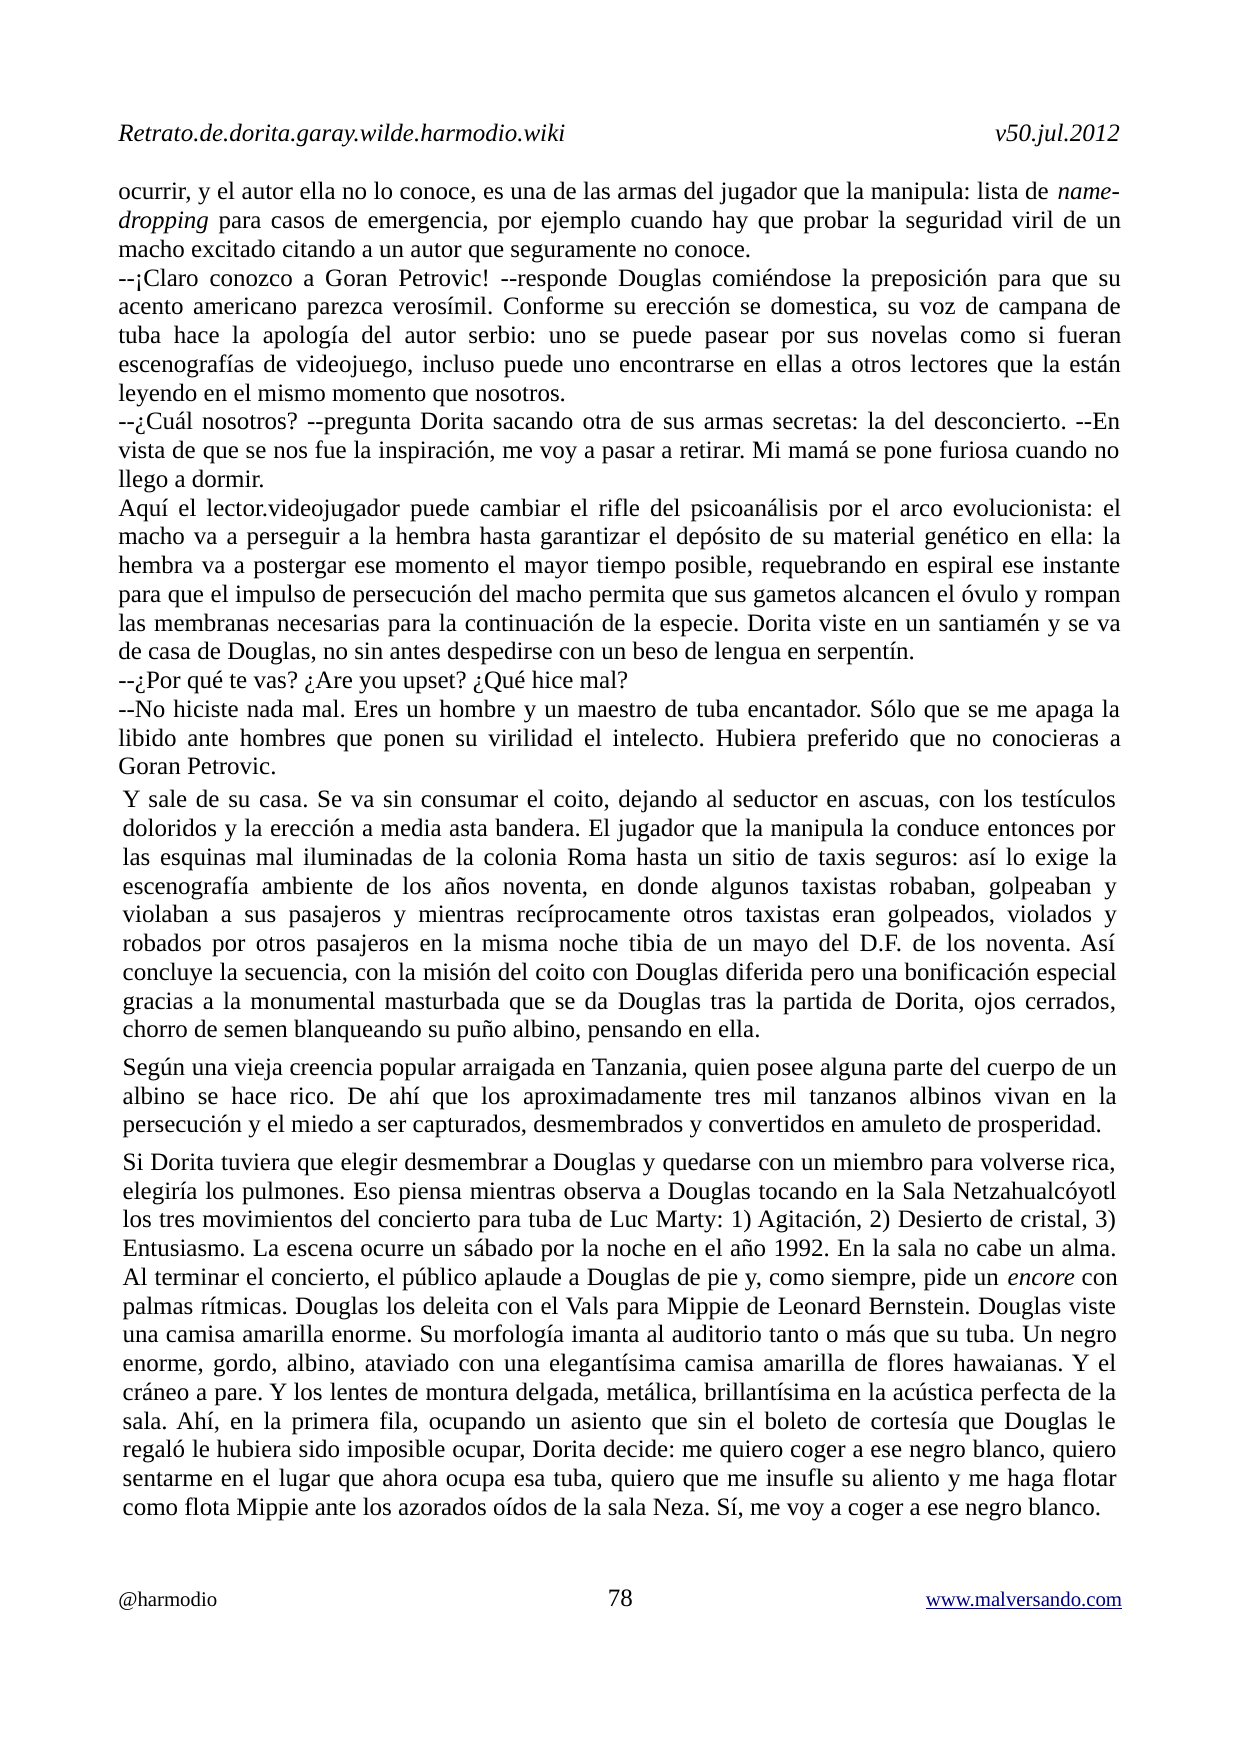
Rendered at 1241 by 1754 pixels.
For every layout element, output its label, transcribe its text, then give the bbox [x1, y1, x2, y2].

text ocurrir, y el autor ella no lo conoce, es una de las armas del jugador que la manipula: lista de name-dropping para casos de emergencia, por ejemplo cuando hay que probar la seguridad viril de un macho excitado citando a un autor que seguramente no conoce. [118, 176, 1122, 263]
text Según una vieja creencia popular arraigada en Tanzania, quien posee alguna parte del cuerpo de un albino se hace rico. De ahí que los aproximadamente tres mil tanzanos albinos vivan en la persecución y el miedo a ser capturados, desmembrados y convertidos en amuleto de prosperidad. [118, 1048, 1122, 1143]
text Si Dorita tuviera que elegir desmembrar a Douglas y quedarse con un miembro para volverse rica, elegiría los pulmones. Eso piensa mientras observa a Douglas tocando en la Sala Netzahualcóyotl los tres movimientos del concierto para tuba de Luc Marty: 1) Agitación, 2) Desierto de cristal, 3) Entusiasmo. La escena ocurre un sábado por la noche en el año 1992. En la sala no cabe un alma. Al terminar el concierto, el público aplaude a Douglas de pie y, como siempre, pide un encore con palmas rítmicas. Douglas los deleita con el Vals para Mippie de Leonard Bernstein. Douglas viste una camisa amarilla enorme. Su morfología imanta al auditorio tanto o más que su tuba. Un negro enorme, gordo, albino, ataviado con una elegantísima camisa amarilla de flores hawaianas. Y el cráneo a pare. Y los lentes de montura delgada, metálica, brillantísima en la acústica perfecta de la sala. Ahí, en la primera fila, ocupando un asiento que sin el boleto de cortesía que Douglas le regaló le hubiera sido imposible ocupar, Dorita decide: me quiero coger a ese negro blanco, quiero sentarme en el lugar que ahora ocupa esa tuba, quiero que me insufle su aliento y me haga flotar como flota Mippie ante los azorados oídos de la sala Neza. Sí, me voy a coger a ese negro blanco. [118, 1143, 1122, 1525]
text Y sale de su casa. Se va sin consumar el coito, dejando al seductor en ascuas, con los testículos doloridos y la erección a media asta bandera. El jugador que la manipula la conduce entonces por las esquinas mal iluminadas de la colonia Roma hasta un sitio de taxis seguros: así lo exige la escenografía ambiente de los años noventa, en donde algunos taxistas robaban, golpeaban y violaban a sus pasajeros y mientras recíprocamente otros taxistas eran golpeados, violados y robados por otros pasajeros en la misma noche tibia de un mayo del D.F. de los noventa. Así concluye la secuencia, con la misión del coito con Douglas diferida pero una bonificación especial gracias a la monumental masturbada que se da Douglas tras la partida de Dorita, ojos cerrados, chorro de semen blanqueando su puño albino, pensando en ella. [118, 780, 1122, 1048]
text --¡Claro conozco a Goran Petrovic! --responde Douglas comiéndose la preposición para que su acento americano parezca verosímil. Conforme su erección se domestica, su voz de campana de tuba hace la apología del autor serbio: uno se puede pasear por sus novelas como si fueran escenografías de videojuego, incluso puede uno encontrarse en ellas a otros lectores que la están leyendo en el mismo momento que nosotros. [118, 263, 1122, 406]
text --¿Cuál nosotros? --pregunta Dorita sacando otra de sus armas secretas: la del desconcierto. --En vista de que se nos fue la inspiración, me voy a pasar a retirar. Mi mamá se pone furiosa cuando no llego a dormir. [118, 406, 1122, 493]
text Aquí el lector.videojugador puede cambiar el rifle del psicoanálisis por el arco evolucionista: el macho va a perseguir a la hembra hasta garantizar el depósito de su material genético en ella: la hembra va a postergar ese momento el mayor tiempo posible, requebrando en espiral ese instante para que el impulso de persecución del macho permita que sus gametos alcancen el óvulo y rompan las membranas necesarias para la continuación de la especie. Dorita viste en un santiamén y se va de casa de Douglas, no sin antes despedirse con un beso de lengua en serpentín. [118, 493, 1122, 665]
text --No hiciste nada mal. Eres un hombre y un maestro de tuba encantador. Sólo que se me apaga la libido ante hombres que ponen su virilidad el intelecto. Hubiera preferido que no conocieras a Goran Petrovic. [118, 694, 1122, 780]
text --¿Por qué te vas? ¿Are you upset? ¿Qué hice mal? [118, 665, 1122, 694]
